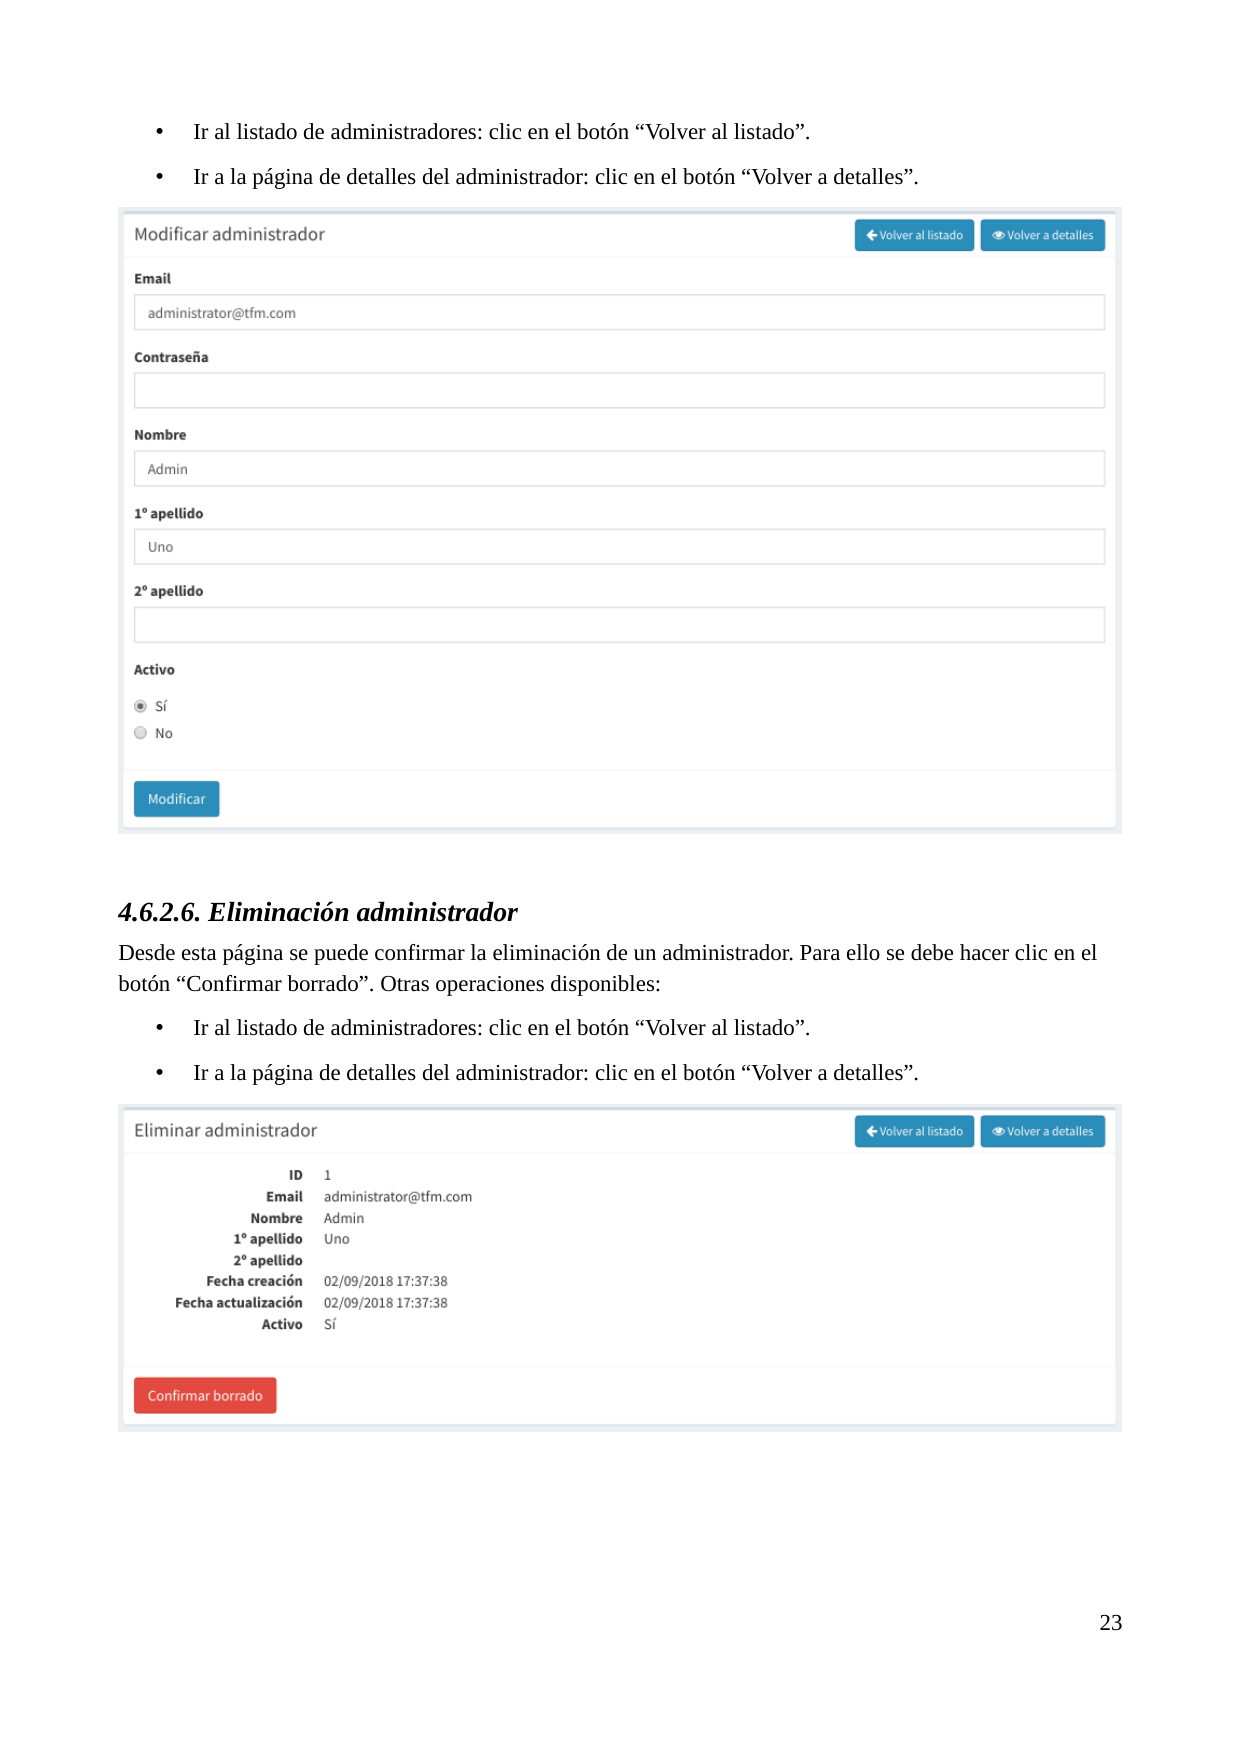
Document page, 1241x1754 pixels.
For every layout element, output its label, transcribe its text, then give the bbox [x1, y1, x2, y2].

subtitle 4.6.2.6. Eliminación administrador [118, 895, 1122, 927]
list Ir al listado de administradores: clic en el botón “Volver al listado”. [156, 118, 1122, 144]
list Ir a la página de detalles del administrador: clic en el botón “Volver a detalles”. [156, 1059, 1122, 1086]
picture [118, 1104, 1123, 1432]
picture [118, 207, 1123, 834]
list Ir a la página de detalles del administrador: clic en el botón “Volver a detalles”. [156, 163, 1122, 189]
list Ir al listado de administradores: clic en el botón “Volver al listado”. [156, 1014, 1122, 1041]
text Desde esta página se puede confirmar la eliminación de un administrador. Para ello se debe hacer clic en el botón “Confirmar borrado”. Otras operaciones disponibles: [118, 939, 1122, 996]
